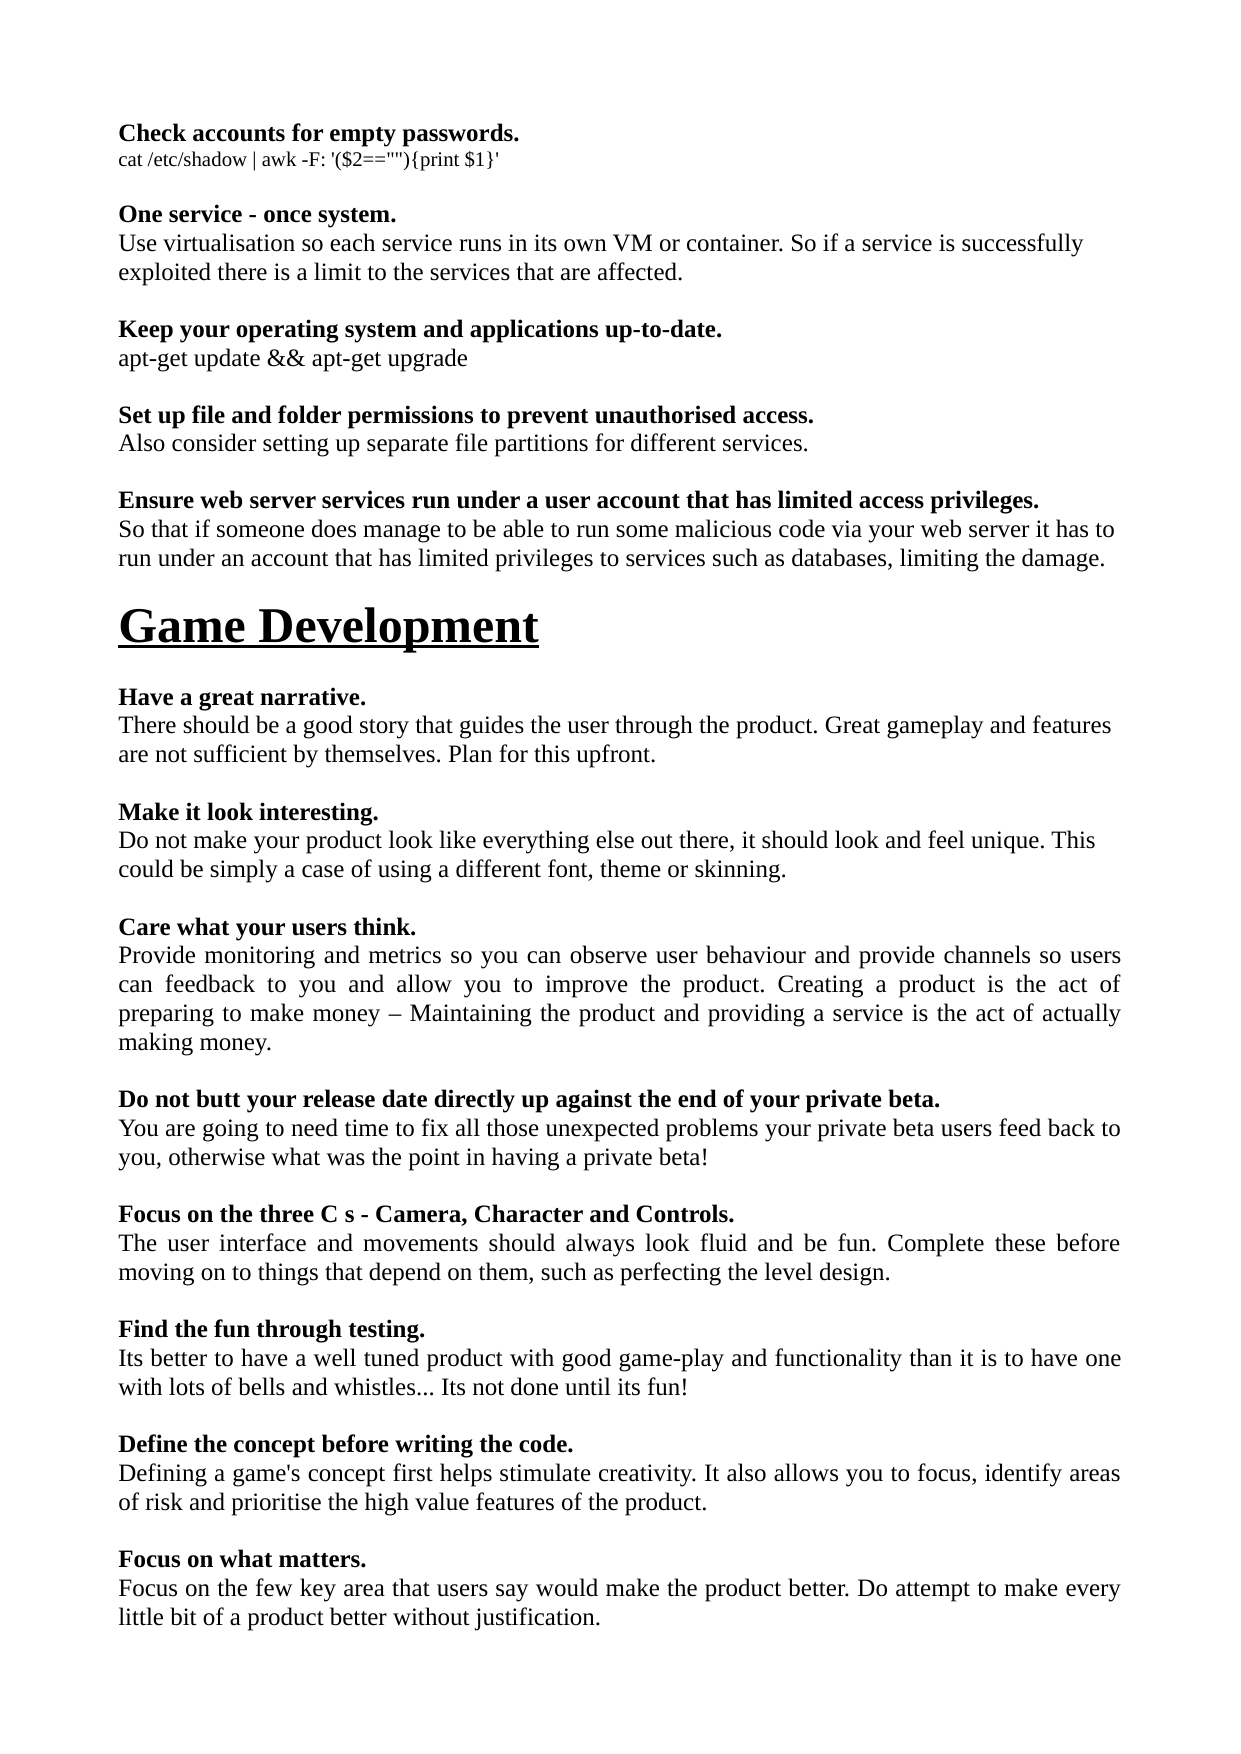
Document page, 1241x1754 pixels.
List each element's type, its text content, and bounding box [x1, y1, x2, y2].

text Have a great narrative. [118, 682, 1122, 710]
text cat /etc/shadow | awk -F: '($2==""){print $1}' [118, 147, 1122, 171]
text Ensure web server services run under a user account that has limited access privileges. [118, 486, 1122, 514]
text Make it look interesting. [118, 797, 1122, 825]
text Focus on what matters. [118, 1544, 1122, 1573]
text The user interface and movements should always look fluid and be fun. Complete these before moving on to things that depend on them, such as perfecting the level design. [118, 1228, 1122, 1285]
text Defining a game's concept first helps stimulate creativity. It also allows you to focus, identify areas of risk and prioritise the high value features of the product. [118, 1458, 1122, 1515]
text Do not butt your release date directly up against the end of your private beta. [118, 1084, 1122, 1113]
text Also consider setting up separate file partitions for different services. [118, 428, 1122, 457]
text Find the fun through testing. [118, 1314, 1122, 1343]
text Focus on the few key area that users say would make the product better. Do attempt to make every little bit of a product better without justification. [118, 1573, 1122, 1630]
text Game Development [118, 595, 1122, 653]
text Keep your operating system and applications up-to-date. [118, 314, 1122, 343]
text Focus on the three C s - Camera, Character and Controls. [118, 1199, 1122, 1228]
text Provide monitoring and metrics so you can observe user behaviour and provide channels so users can feedback to you and allow you to improve the product. Creating a product is the act of preparing to make money – Maintaining the product and providing a service is the act of actually making money. [118, 940, 1122, 1055]
text So that if someone does manage to be able to run some malicious code via your web server it has to run under an account that has limited privileges to services such as databases, limiting the damage. [118, 514, 1122, 572]
text Care what your users think. [118, 912, 1122, 940]
text Set up file and folder permissions to prevent unauthorised access. [118, 400, 1122, 428]
text Use virtualisation so each service runs in its own VM or container. So if a service is successfully exploited there is a limit to the services that are affected. [118, 228, 1122, 286]
text Define the concept before writing the code. [118, 1429, 1122, 1458]
text Do not make your product look like everything else out there, it should look and feel unique. This could be simply a case of using a different font, theme or skinning. [118, 825, 1122, 883]
text There should be a good story that guides the user through the product. Great gameplay and features are not sufficient by themselves. Plan for this upfront. [118, 710, 1122, 768]
text apt-get update && apt-get upgrade [118, 343, 1122, 371]
text One service - once system. [118, 199, 1122, 228]
text You are going to need time to fix all those unexpected problems your private beta users feed back to you, otherwise what was the point in having a private beta! [118, 1113, 1122, 1170]
text Its better to have a well tuned product with good game-play and functionality than it is to have one with lots of bells and whistles... Its not done until its fun! [118, 1343, 1122, 1400]
text Check accounts for empty passwords. [118, 118, 1122, 147]
